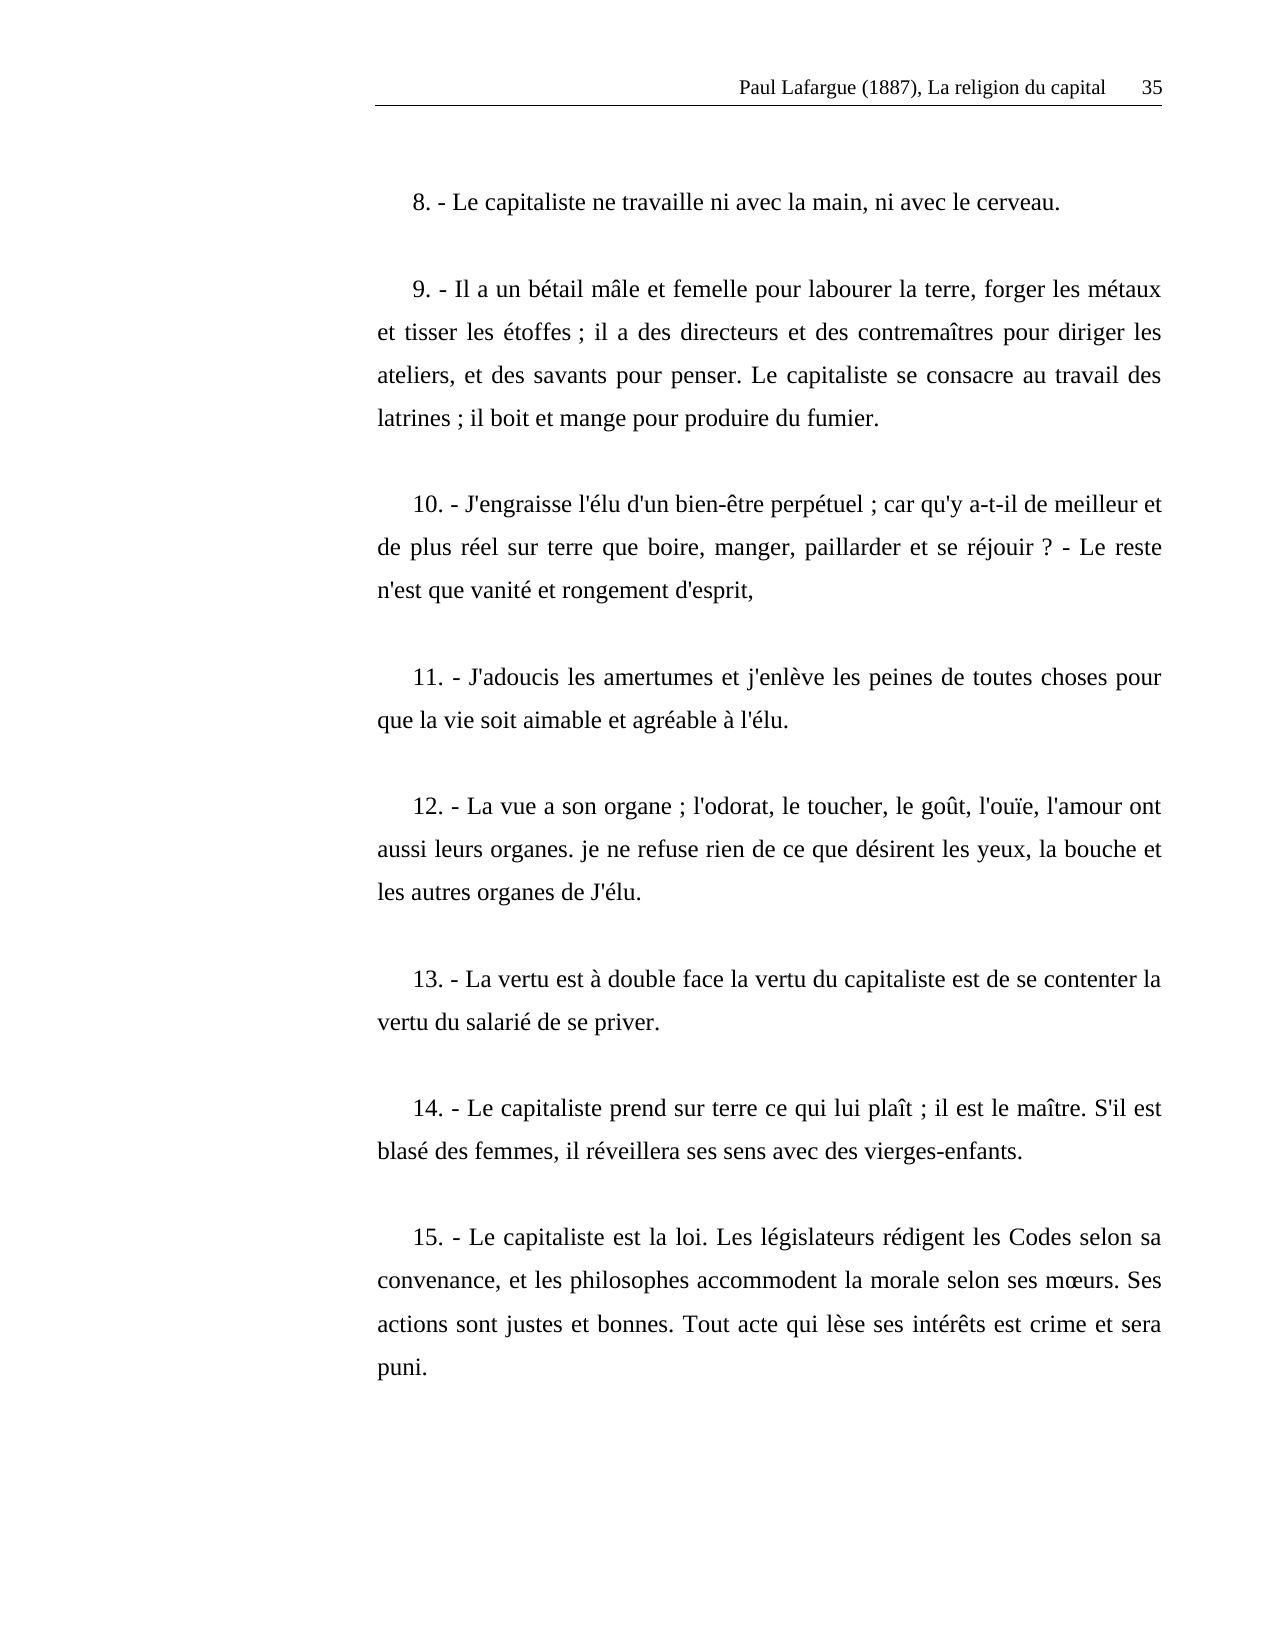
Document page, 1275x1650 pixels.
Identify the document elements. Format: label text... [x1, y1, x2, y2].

text 12. - La vue a son organe ; l'odorat, le toucher, le goût, l'ouïe, l'amour ont aussi leurs organes. je ne refuse rien de ce que désirent les yeux, la bouche et les autres organes de J'élu. [377, 791, 1162, 906]
text 9. - Il a un bétail mâle et femelle pour labourer la terre, forger les métaux et tisser les étoffes ; il a des directeurs et des contremaîtres pour diriger les ateliers, et des savants pour penser. Le capitaliste se consacre au travail des latrines ; il boit et mange pour produire du fumier. [377, 274, 1162, 432]
text 15. - Le capitaliste est la loi. Les législateurs rédigent les Codes selon sa convenance, et les philosophes accommodent la morale selon ses mœurs. Ses actions sont justes et bonnes. Tout acte qui lèse ses intérêts est crime et sera puni. [377, 1222, 1162, 1381]
text 8. - Le capitaliste ne travaille ni avec la main, ni avec le cerveau. [377, 187, 1162, 216]
text 11. - J'adoucis les amertumes et j'enlève les peines de toutes choses pour que la vie soit aimable et agréable à l'élu. [377, 662, 1162, 734]
text 13. - La vertu est à double face la vertu du capitaliste est de se contenter la vertu du salarié de se priver. [377, 964, 1162, 1036]
text 14. - Le capitaliste prend sur terre ce qui lui plaît ; il est le maître. S'il est blasé des femmes, il réveillera ses sens avec des vierges-enfants. [377, 1093, 1162, 1165]
text 10. - J'engraisse l'élu d'un bien-être perpétuel ; car qu'y a-t-il de meilleur et de plus réel sur terre que boire, manger, paillarder et se réjouir ? - Le reste n'est que vanité et rongement d'esprit, [377, 489, 1162, 604]
